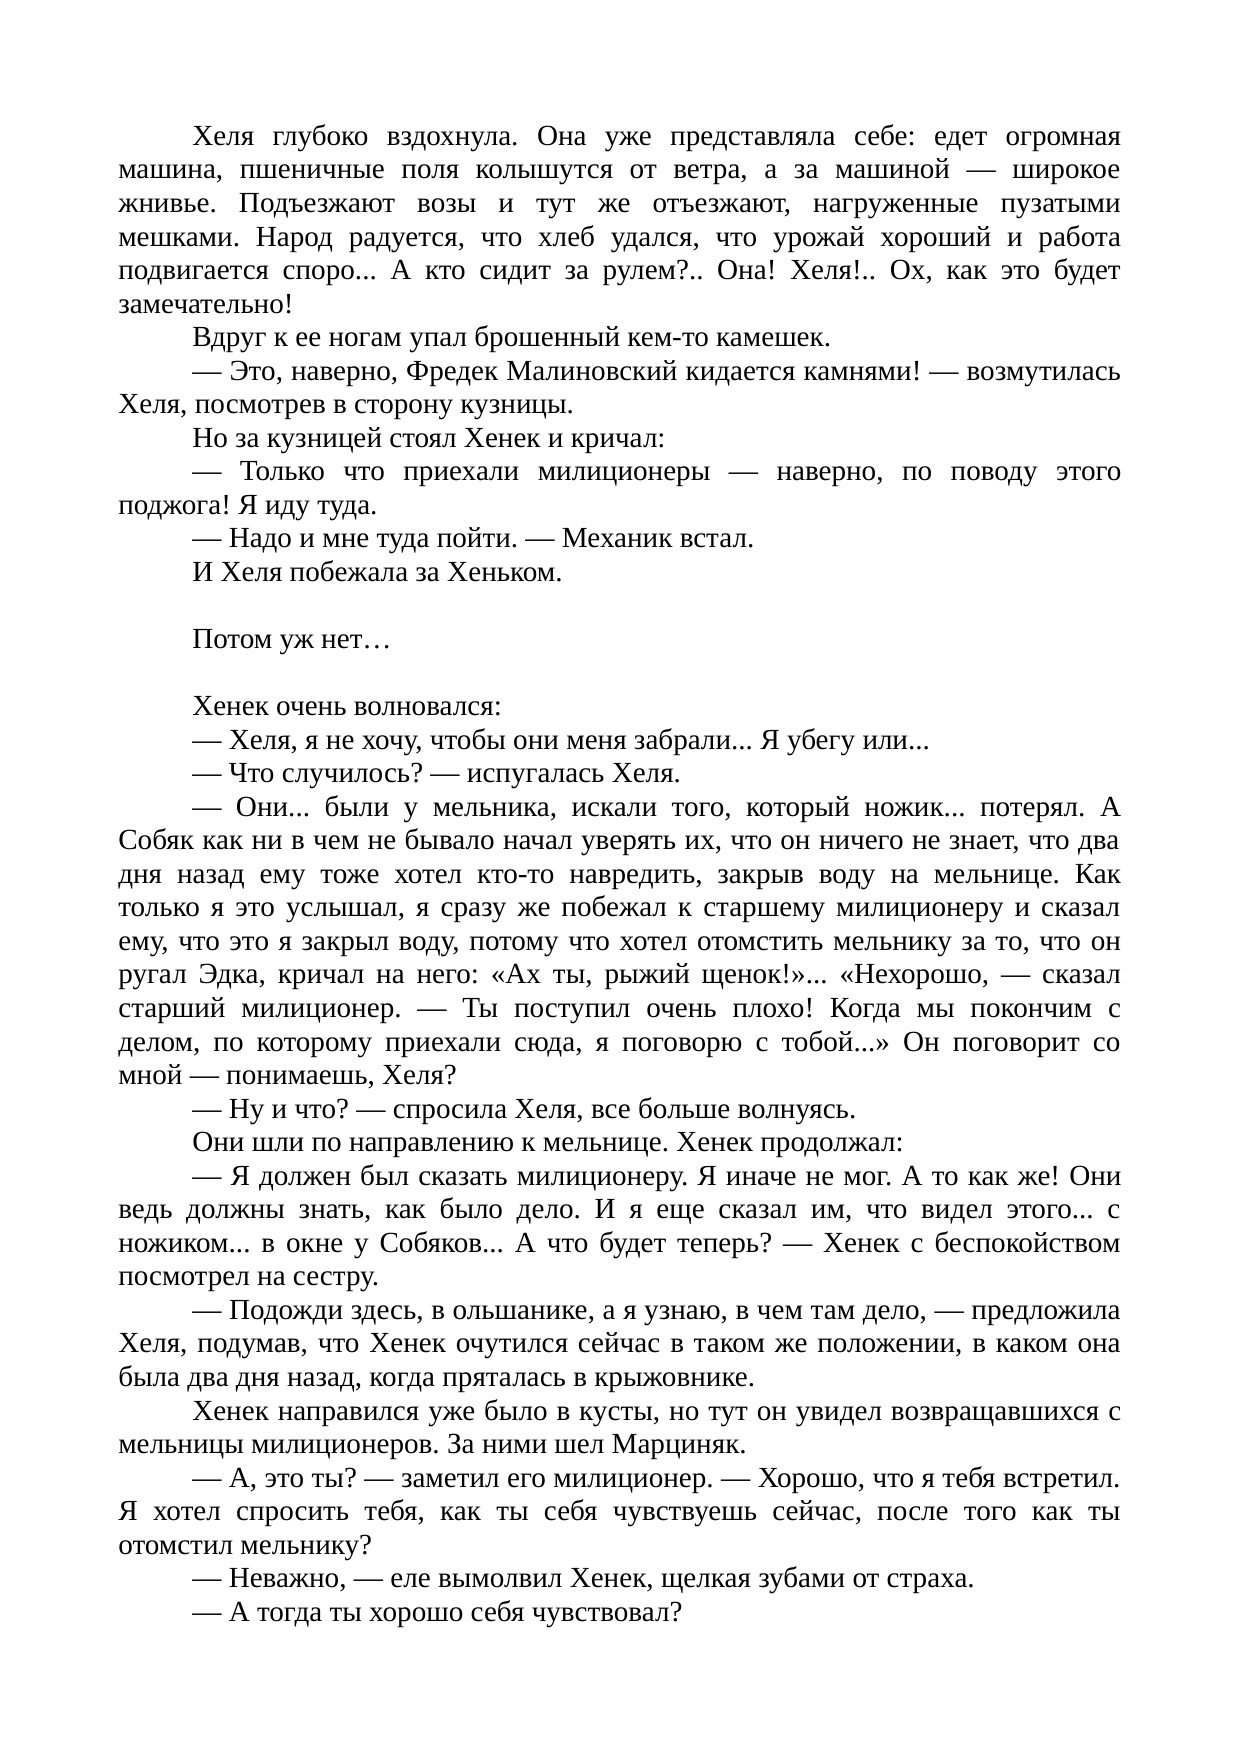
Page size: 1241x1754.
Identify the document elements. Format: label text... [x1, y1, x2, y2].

text И Хеля побежала за Хеньком. [118, 554, 1122, 588]
text — А, это ты? — заметил его милиционер. — Хорошо, что я тебя встретил. Я хотел спросить тебя, как ты себя чувствуешь сейчас, после того как ты отомстил мельнику? [118, 1460, 1122, 1560]
text — Подожди здесь, в ольшанике, а я узнаю, в чем там дело, — предложила Хеля, подумав, что Хенек очутился сейчас в таком же положении, в каком она была два дня назад, когда пряталась в крыжовнике. [118, 1292, 1122, 1393]
text Они шли по направлению к мельнице. Хенек продолжал: [118, 1124, 1122, 1158]
text — Надо и мне туда пойти. — Механик встал. [118, 521, 1122, 554]
text Потом уж нет… [118, 621, 1122, 655]
text — Это, наверно, Фредек Малиновский кидается камнями! — возмутилась Хеля, посмотрев в сторону кузницы. [118, 353, 1122, 420]
text — Хеля, я не хочу, чтобы они меня забрали... Я убегу или... [118, 722, 1122, 755]
text Хенек очень волновался: [118, 688, 1122, 722]
text Но за кузницей стоял Хенек и кричал: [118, 420, 1122, 453]
text — Только что приехали милиционеры — наверно, по поводу этого поджога! Я иду туда. [118, 453, 1122, 521]
text — Ну и что? — спросила Хеля, все больше волнуясь. [118, 1091, 1122, 1124]
text Хеля глубоко вздохнула. Она уже представляла себе: едет огромная машина, пшеничные поля колышутся от ветра, а за машиной — широкое жнивье. Подъезжают возы и тут же отъезжают, нагруженные пузатыми мешками. Народ радуется, что хлеб удался, что урожай хороший и работа подвигается споро... А кто сидит за рулем?.. Она! Хеля!.. Ох, как это будет замечательно! [118, 118, 1122, 319]
text — Неважно, — еле вымолвил Хенек, щелкая зубами от страха. [118, 1560, 1122, 1594]
text — А тогда ты хорошо себя чувствовал? [118, 1594, 1122, 1627]
text — Что случилось? — испугалась Хеля. [118, 755, 1122, 789]
text Вдруг к ее ногам упал брошенный кем-то камешек. [118, 319, 1122, 353]
text Хенек направился уже было в кусты, но тут он увидел возвращавшихся с мельницы милиционеров. За ними шел Марциняк. [118, 1393, 1122, 1460]
text — Я должен был сказать милиционеру. Я иначе не мог. А то как же! Они ведь должны знать, как было дело. И я еще сказал им, что видел этого... с ножиком... в окне у Собяков... А что будет теперь? — Хенек с беспокойством посмотрел на сестру. [118, 1158, 1122, 1292]
text — Они... были у мельника, искали того, который ножик... потерял. А Собяк как ни в чем не бывало начал уверять их, что он ничего не знает, что два дня назад ему тоже хотел кто-то навредить, закрыв воду на мельнице. Как только я это услышал, я сразу же побежал к старшему милиционеру и сказал ему, что это я закрыл воду, потому что хотел отомстить мельнику за то, что он ругал Эдка, кричал на него: «Ах ты, рыжий щенок!»... «Нехорошо, — сказал старший милиционер. — Ты поступил очень плохо! Когда мы покончим с делом, по которому приехали сюда, я поговорю с тобой...» Он поговорит со мной — понимаешь, Хеля? [118, 789, 1122, 1091]
